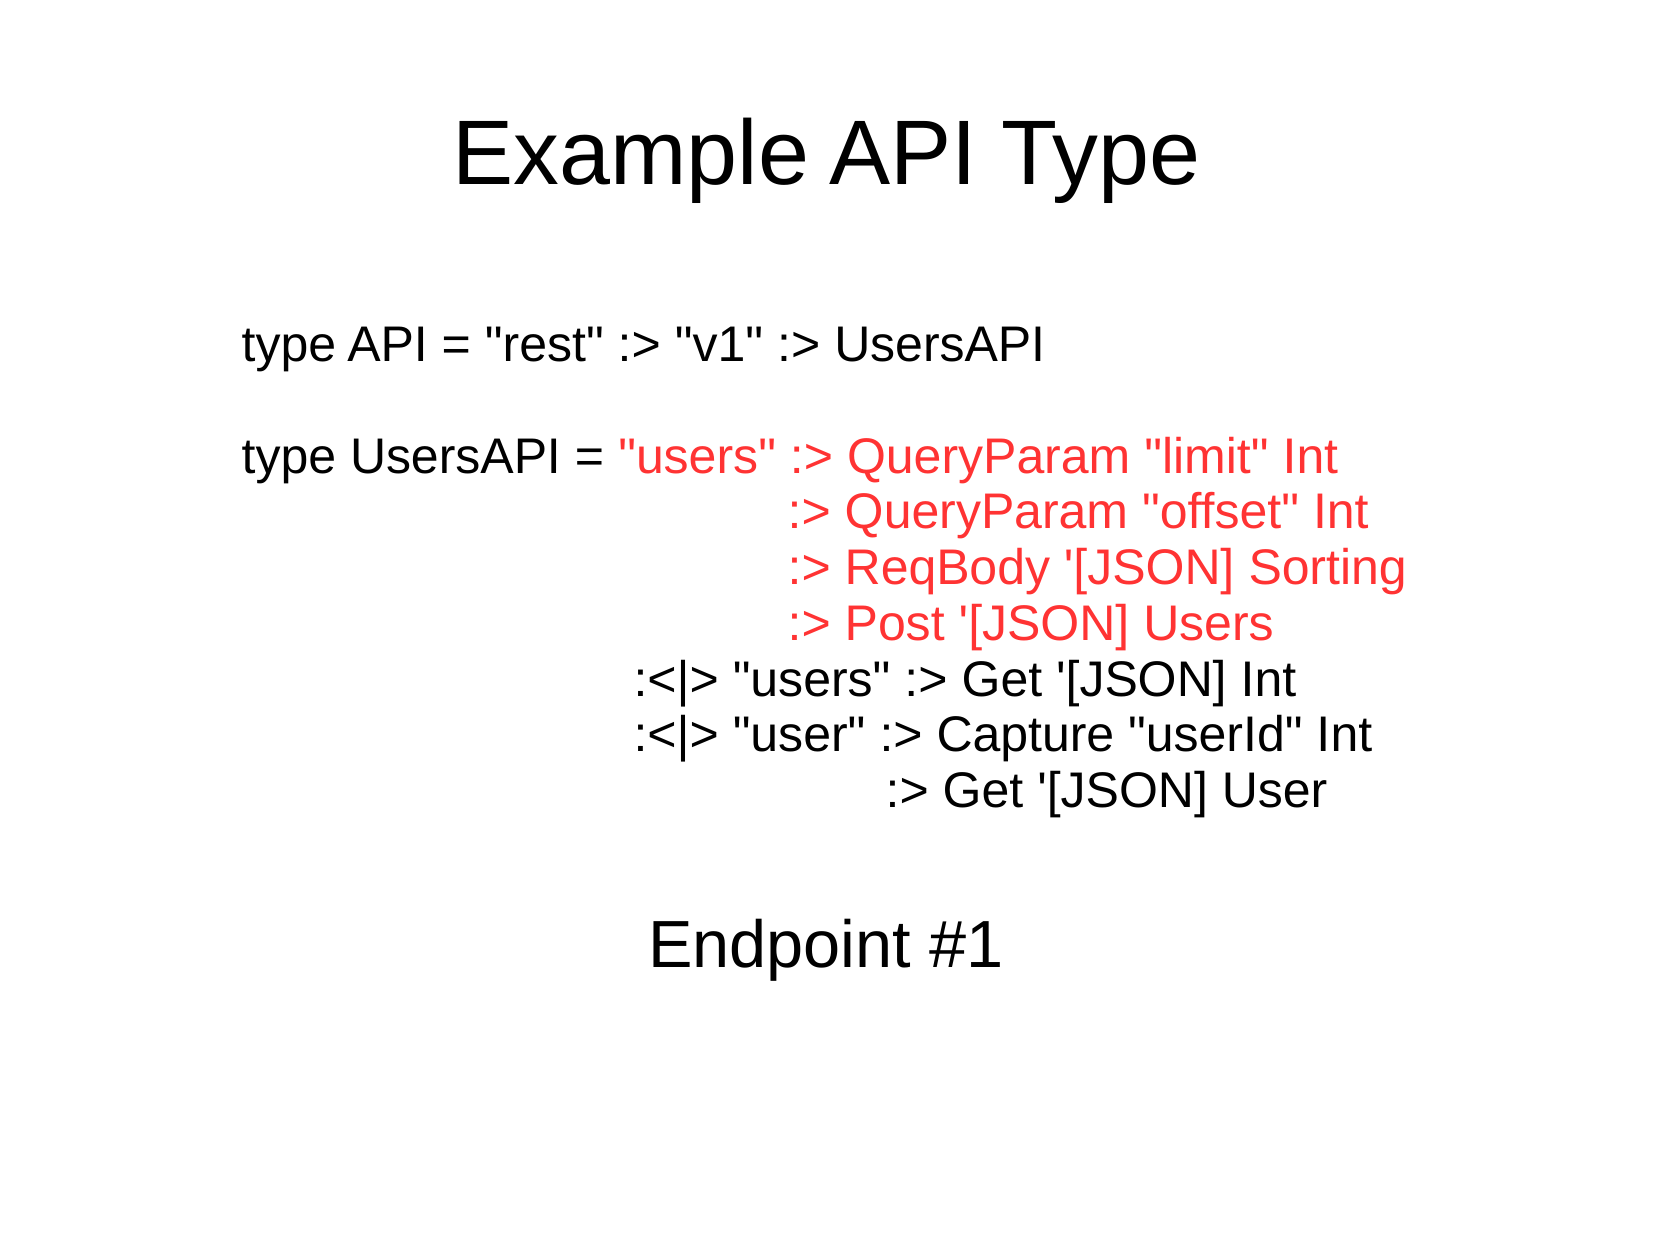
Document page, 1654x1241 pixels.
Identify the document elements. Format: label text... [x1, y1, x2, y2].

title Example API Type [82, 49, 1571, 257]
text_box Endpoint #1 [633, 900, 1021, 990]
subtitle type API = "rest" :> "v1" :> UsersAPI type UsersAPI = "users" :> QueryParam "limit" Int :> QueryParam "offset" Int :> ReqBody '[JSON] Sorting :> Post '[JSON] Users :<|> "users" :> Get '[JSON] Int :<|> "user" :> Capture "userId" Int :> Get '[JSON] User [185, 290, 1468, 901]
